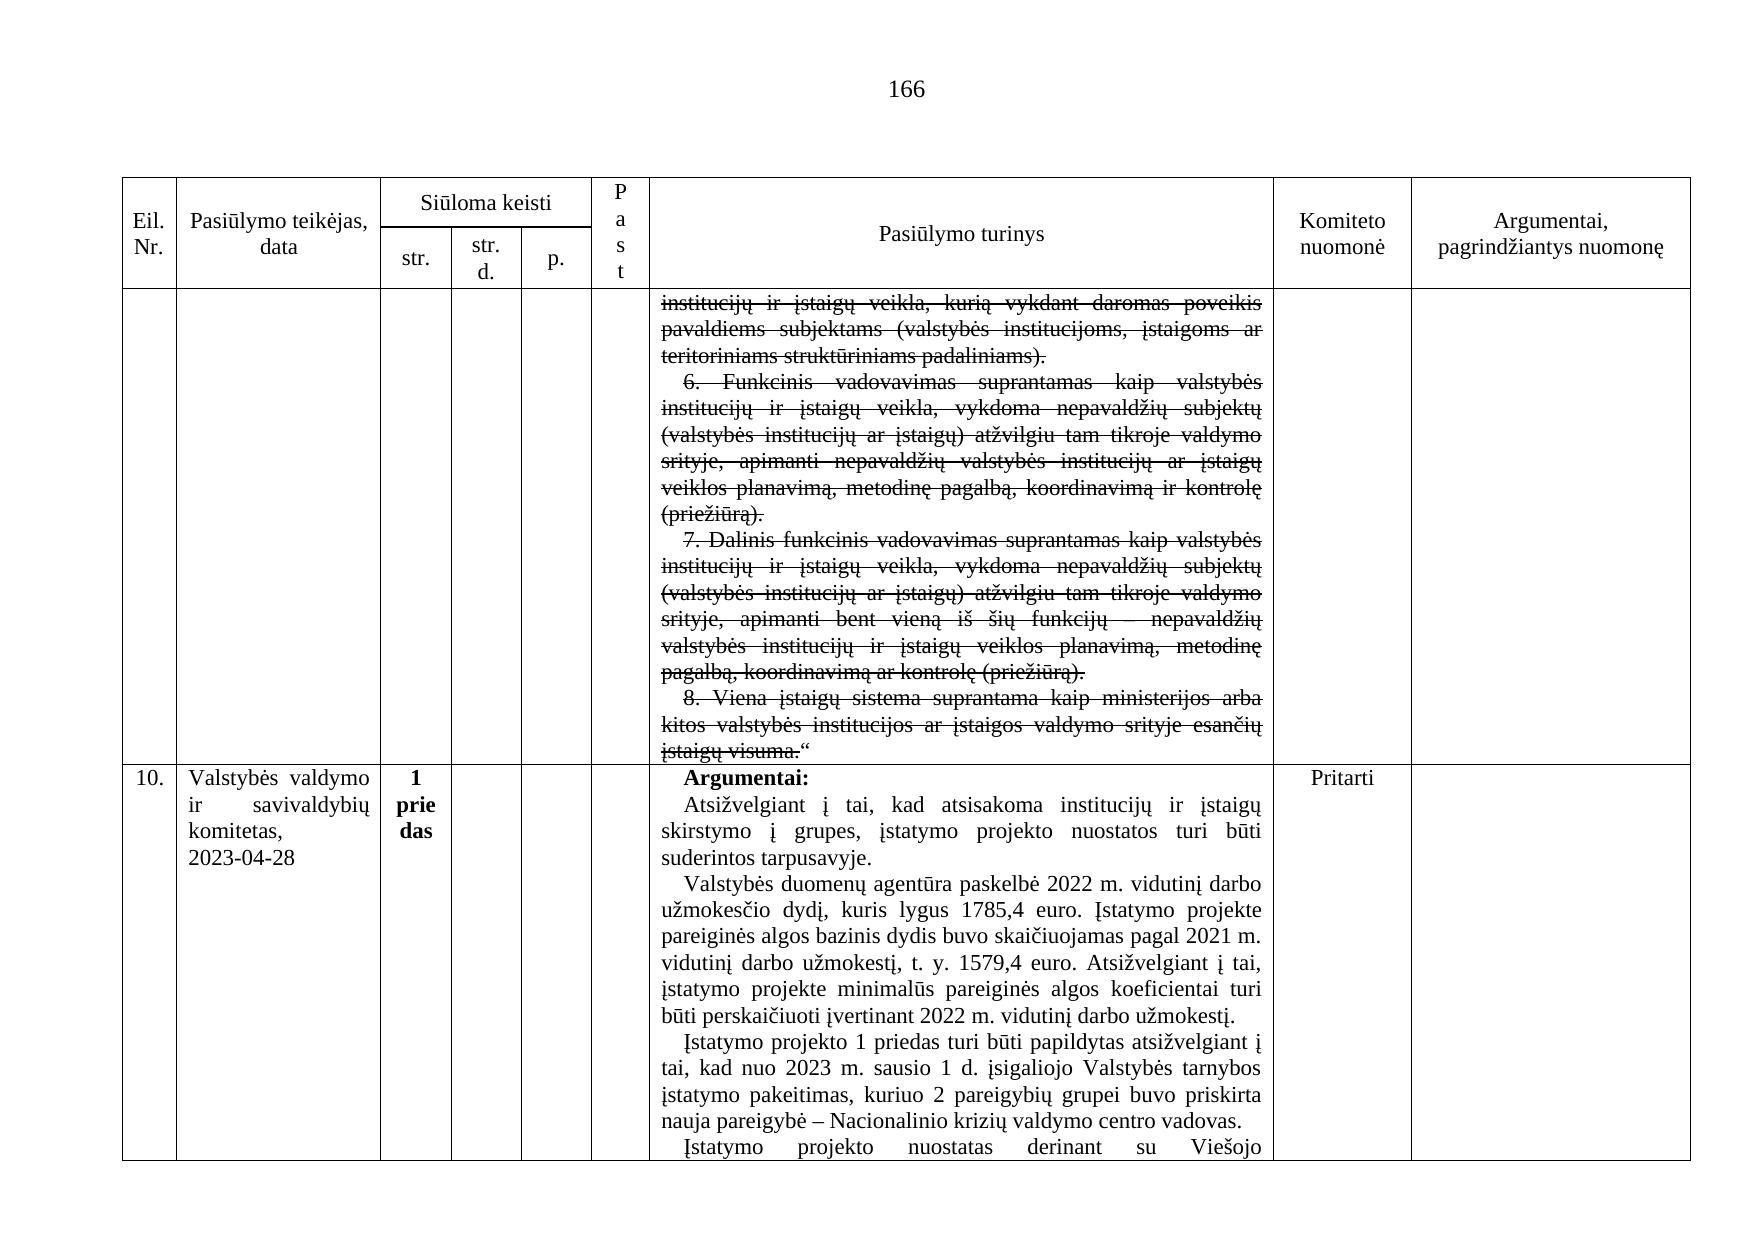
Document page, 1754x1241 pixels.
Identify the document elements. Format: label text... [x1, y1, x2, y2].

table_cell institucijų ir įstaigų veikla, kurią vykdant daromas poveikis pavaldiems subjektams (valstybės institucijoms, įstaigoms ar teritoriniams struktūriniams padaliniams). 6. Funkcinis vadovavimas suprantamas kaip valstybės institucijų ir įstaigų veikla, vykdoma nepavaldžių subjektų (valstybės institucijų ar įstaigų) atžvilgiu tam tikroje valdymo srityje, apimanti nepavaldžių valstybės institucijų ar įstaigų veiklos planavimą, metodinę pagalbą, koordinavimą ir kontrolę (priežiūrą). 7. Dalinis funkcinis vadovavimas suprantamas kaip valstybės institucijų ir įstaigų veikla, vykdoma nepavaldžių subjektų (valstybės institucijų ar įstaigų) atžvilgiu tam tikroje valdymo srityje, apimanti bent vieną iš šių funkcijų – nepavaldžių valstybės institucijų ir įstaigų veiklos planavimą, metodinę pagalbą, koordinavimą ar kontrolę (priežiūrą). 8. Viena įstaigų sistema suprantama kaip ministerijos arba kitos valstybės institucijos ar įstaigos valdymo srityje esančių įstaigų visuma.“ [650, 289, 1273, 763]
table_header Pastabos [592, 178, 649, 288]
table_cell str. d. [452, 228, 521, 288]
table_cell 10. [123, 765, 176, 1160]
table_cell str. [381, 228, 451, 288]
table_cell [522, 765, 591, 1160]
table_header Komiteto nuomonė [1274, 178, 1411, 288]
table_cell [592, 289, 649, 763]
table_cell Argumentai: Atsižvelgiant į tai, kad atsisakoma institucijų ir įstaigų skirstymo į grupes, įstatymo projekto nuostatos turi būti suderintos tarpusavyje. Valstybės duomenų agentūra paskelbė 2022 m. vidutinį darbo užmokesčio dydį, kuris lygus 1785,4 euro. Įstatymo projekte pareiginės algos bazinis dydis buvo skaičiuojamas pagal 2021 m. vidutinį darbo užmokestį, t. y. 1579,4 euro. Atsižvelgiant į tai, įstatymo projekte minimalūs pareiginės algos koeficientai turi būti perskaičiuoti įvertinant 2022 m. vidutinį darbo užmokestį. Įstatymo projekto 1 priedas turi būti papildytas atsižvelgiant į tai, kad nuo 2023 m. sausio 1 d. įsigaliojo Valstybės tarnybos įstatymo pakeitimas, kuriuo 2 pareigybių grupei buvo priskirta nauja pareigybė – Nacionalinio krizių valdymo centro vadovas. Įstatymo projekto nuostatas derinant su Viešojo [650, 765, 1273, 1160]
table_header Pasiūlymo turinys [650, 178, 1273, 288]
table_cell Valstybės valdymo ir savivaldybių komitetas, 2023-04-28 [177, 765, 380, 1160]
table_cell [381, 289, 451, 763]
table_cell [452, 765, 521, 1160]
table_cell [1412, 765, 1690, 1160]
table_cell [522, 289, 591, 763]
table_cell [452, 289, 521, 763]
table_header Siūloma keisti [381, 178, 591, 226]
table_header Argumentai, pagrindžiantys nuomonę [1412, 178, 1690, 288]
table_cell [592, 765, 649, 1160]
table_cell [123, 289, 176, 763]
table_cell Pritarti [1274, 765, 1411, 1160]
table_cell 1 priedas [381, 765, 451, 1160]
table_cell [177, 289, 380, 763]
table_cell [1274, 289, 1411, 763]
table_cell p. [522, 228, 591, 288]
table_cell [1412, 289, 1690, 763]
table_header Pasiūlymo teikėjas, data [177, 178, 380, 288]
table_header Eil. Nr. [123, 178, 176, 288]
